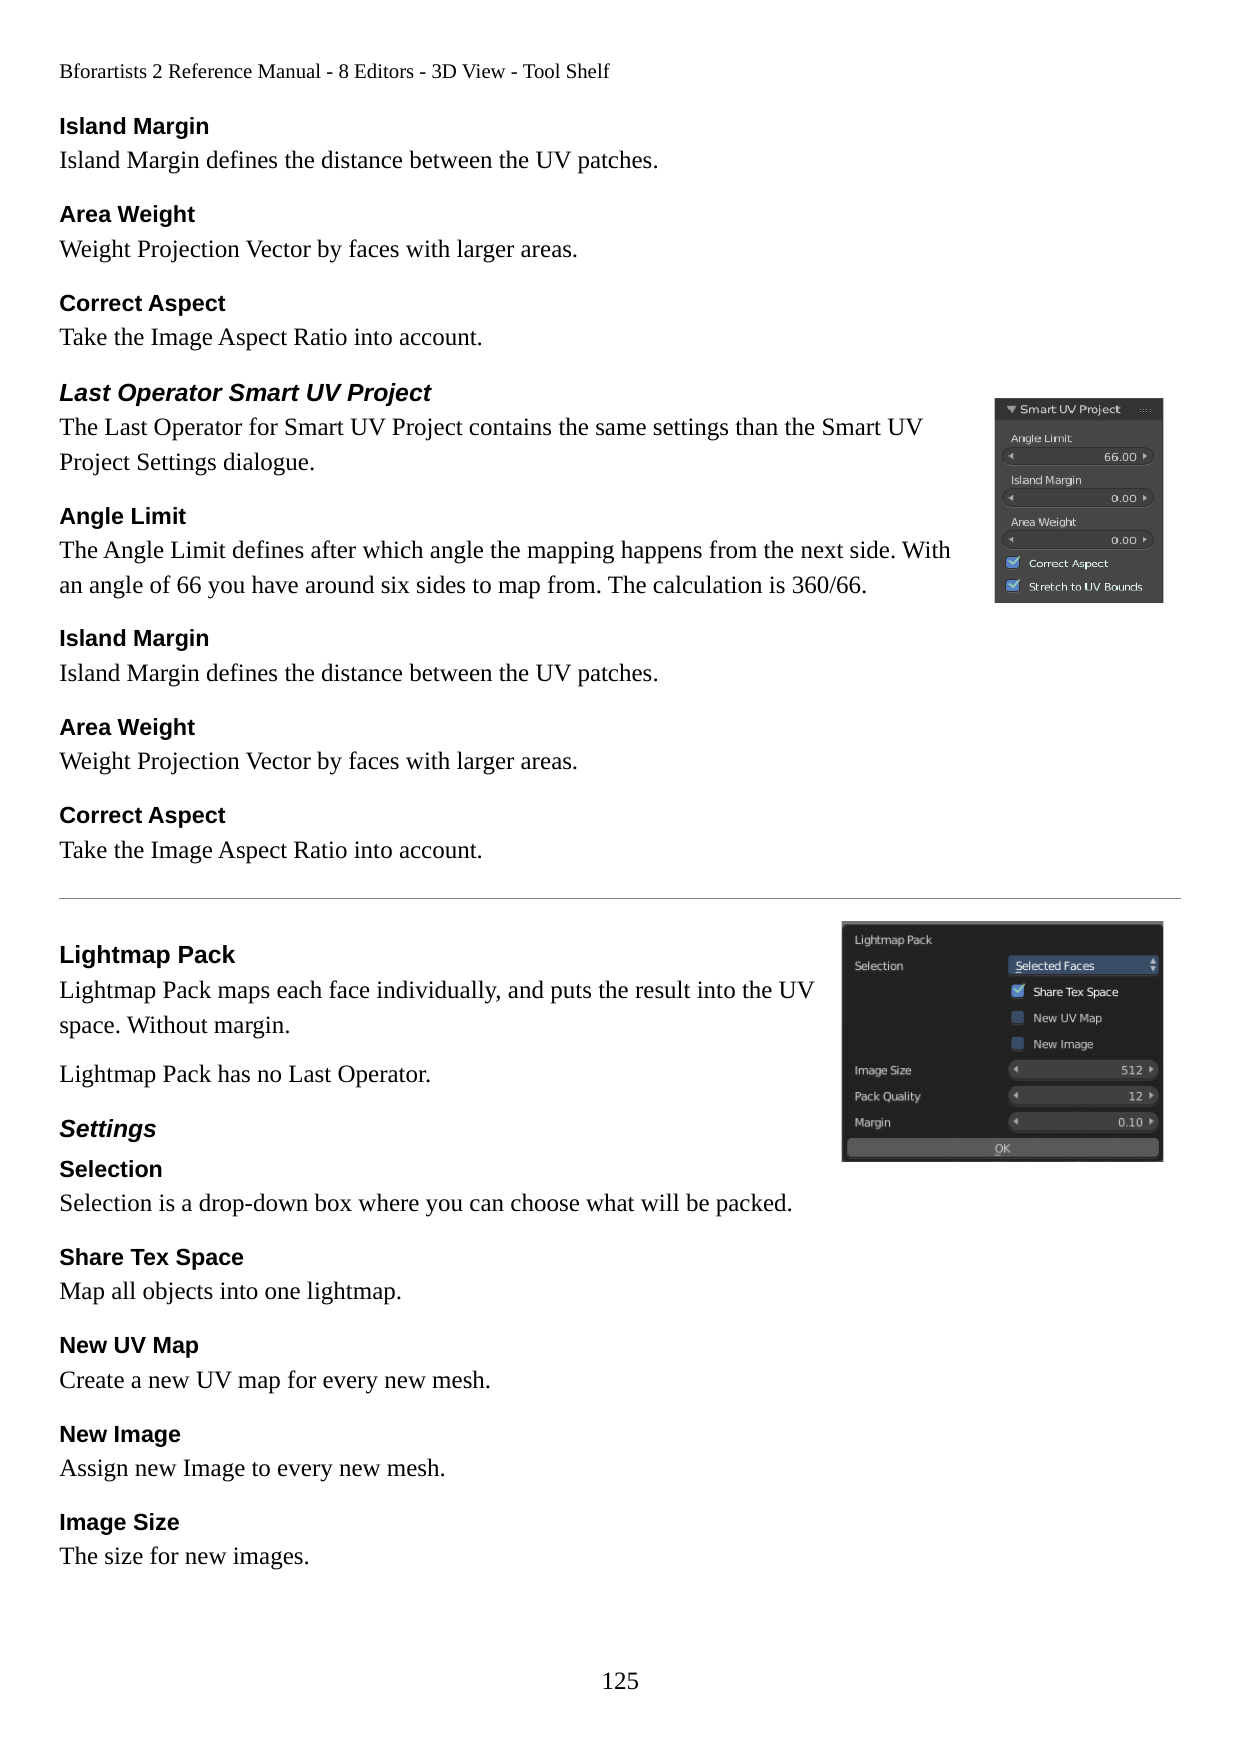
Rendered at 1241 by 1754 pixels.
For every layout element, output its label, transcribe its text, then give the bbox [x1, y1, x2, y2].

text Weight Projection Vector by faces with larger areas. [59, 746, 1181, 775]
subtitle Last Operator Smart UV Project [59, 378, 1181, 406]
text Lightmap Pack maps each face individually, and puts the result into the UV space. Without margin. [59, 975, 841, 1038]
subtitle Image Size [59, 1508, 1181, 1535]
subtitle Island Margin [59, 625, 1181, 652]
text Island Margin defines the distance between the UV patches. [59, 658, 1181, 687]
subtitle Island Margin [59, 113, 1181, 139]
text The Last Operator for Smart UV Project contains the same settings than the Smart UV Project Settings dialogue. [59, 412, 994, 476]
text Selection is a drop-down box where you can choose what will be packed. [59, 1188, 1181, 1217]
subtitle [1164, 940, 1181, 969]
text The size for new images. [59, 1541, 1181, 1570]
text The Angle Limit defines after which angle the mapping happens from the next side. With an angle of 66 you have around six sides to map from. The calculation is 360/66. [59, 535, 994, 598]
subtitle Area Weight [59, 201, 1181, 228]
text Take the Image Aspect Ratio into account. [59, 322, 1181, 351]
text Create a new UV map for every new mesh. [59, 1365, 1181, 1393]
subtitle Angle Limit [59, 502, 994, 529]
subtitle [1164, 502, 1181, 529]
subtitle Area Weight [59, 713, 1181, 740]
subtitle New UV Map [59, 1332, 1181, 1358]
text Island Margin defines the distance between the UV patches. [59, 146, 1181, 174]
subtitle Correct Aspect [59, 289, 1181, 316]
subtitle Selection [59, 1155, 1181, 1182]
text Lightmap Pack has no Last Operator. [59, 1059, 841, 1087]
text Take the Image Aspect Ratio into account. [59, 835, 1181, 863]
picture [841, 921, 1164, 1162]
text Weight Projection Vector by faces with larger areas. [59, 234, 1181, 263]
picture [994, 398, 1164, 603]
subtitle Correct Aspect [59, 802, 1181, 828]
subtitle New Image [59, 1420, 1181, 1447]
text Map all objects into one lightmap. [59, 1276, 1181, 1305]
subtitle Settings [59, 1114, 841, 1143]
subtitle Share Tex Space [59, 1243, 1181, 1270]
subtitle [1164, 1114, 1181, 1143]
subtitle Lightmap Pack [59, 940, 841, 969]
text Assign new Image to every new mesh. [59, 1453, 1181, 1482]
